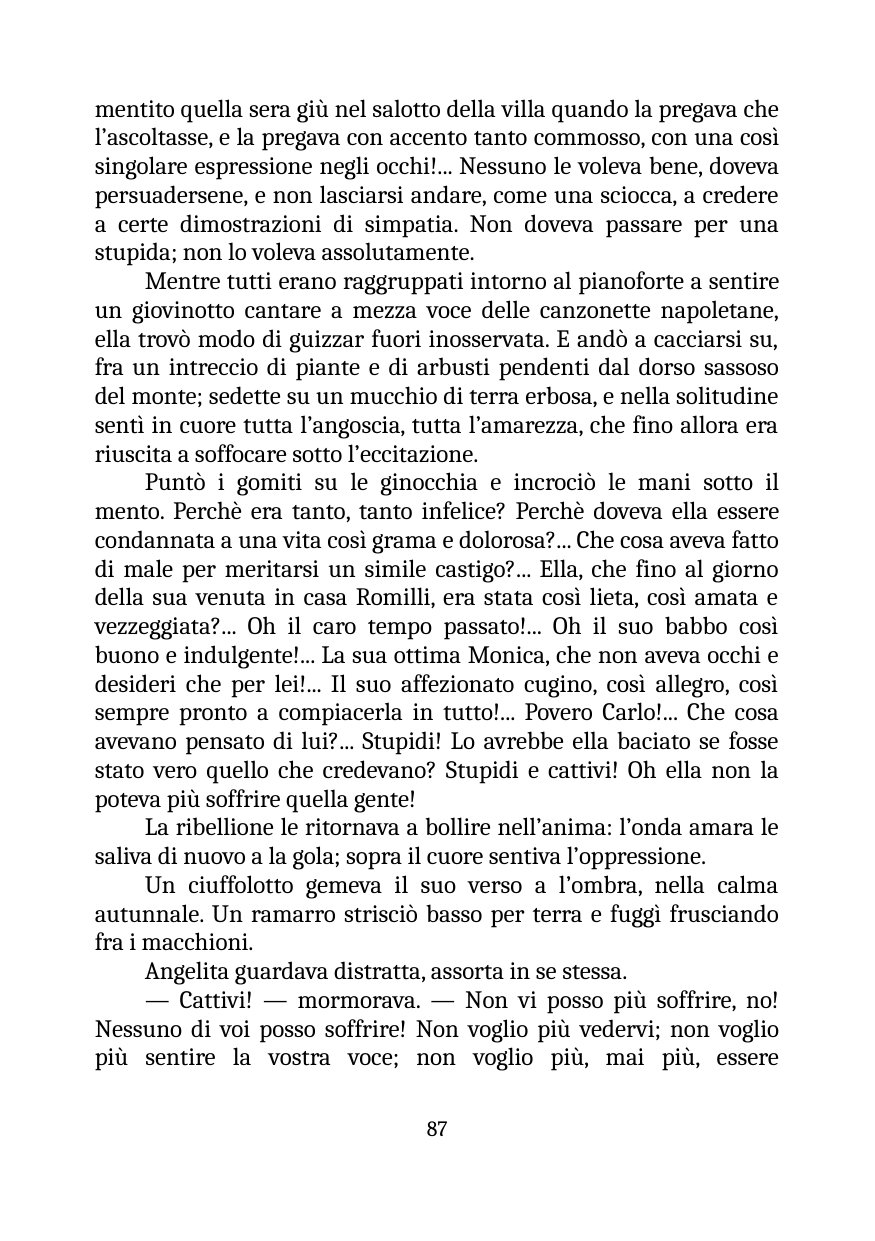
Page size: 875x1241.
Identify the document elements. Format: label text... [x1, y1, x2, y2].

text Angelita guardava distratta, assorta in se stessa. [94, 957, 779, 986]
text Un ciuffolotto gemeva il suo verso a l’ombra, nella calma autunnale. Un ramarro strisciò basso per terra e fuggì frusciando fra i macchioni. [94, 871, 779, 957]
text mentito quella sera giù nel salotto della villa quando la pregava che l’ascoltasse, e la pregava con accento tanto commosso, con una così singolare espressione negli occhi!... Nessuno le voleva bene, doveva persuadersene, e non lasciarsi andare, come una sciocca, a credere a certe dimostrazioni di simpatia. Non doveva passare per una stupida; non lo voleva assolutamente. [94, 94, 779, 267]
text — Cattivi! — mormorava. — Non vi posso più soffrire, no! Nessuno di voi posso soffrire! Non voglio più vedervi; non voglio più sentire la vostra voce; non voglio più, mai più, essere [94, 986, 779, 1072]
text La ribellione le ritornava a bollire nell’anima: l’onda amara le saliva di nuovo a la gola; sopra il cuore sentiva l’oppressione. [94, 813, 779, 871]
text Mentre tutti erano raggruppati intorno al pianoforte a sentire un giovinotto cantare a mezza voce delle canzonette napoletane, ella trovò modo di guizzar fuori inosservata. E andò a cacciarsi su, fra un intreccio di piante e di arbusti pendenti dal dorso sassoso del monte; sedette su un mucchio di terra erbosa, e nella solitudine sentì in cuore tutta l’angoscia, tutta l’amarezza, che fino allora era riuscita a soffocare sotto l’eccitazione. [94, 267, 779, 468]
text Puntò i gomiti su le ginocchia e incrociò le mani sotto il mento. Perchè era tanto, tanto infelice? Perchè doveva ella essere condannata a una vita così grama e dolorosa?... Che cosa aveva fatto di male per meritarsi un simile castigo?... Ella, che fino al giorno della sua venuta in casa Romilli, era stata così lieta, così amata e vezzeggiata?... Oh il caro tempo passato!... Oh il suo babbo così buono e indulgente!... La sua ottima Monica, che non aveva occhi e desideri che per lei!... Il suo affezionato cugino, così allegro, così sempre pronto a compiacerla in tutto!... Povero Carlo!... Che cosa avevano pensato di lui?... Stupidi! Lo avrebbe ella baciato se fosse stato vero quello che credevano? Stupidi e cattivi! Oh ella non la poteva più soffrire quella gente! [94, 468, 779, 813]
